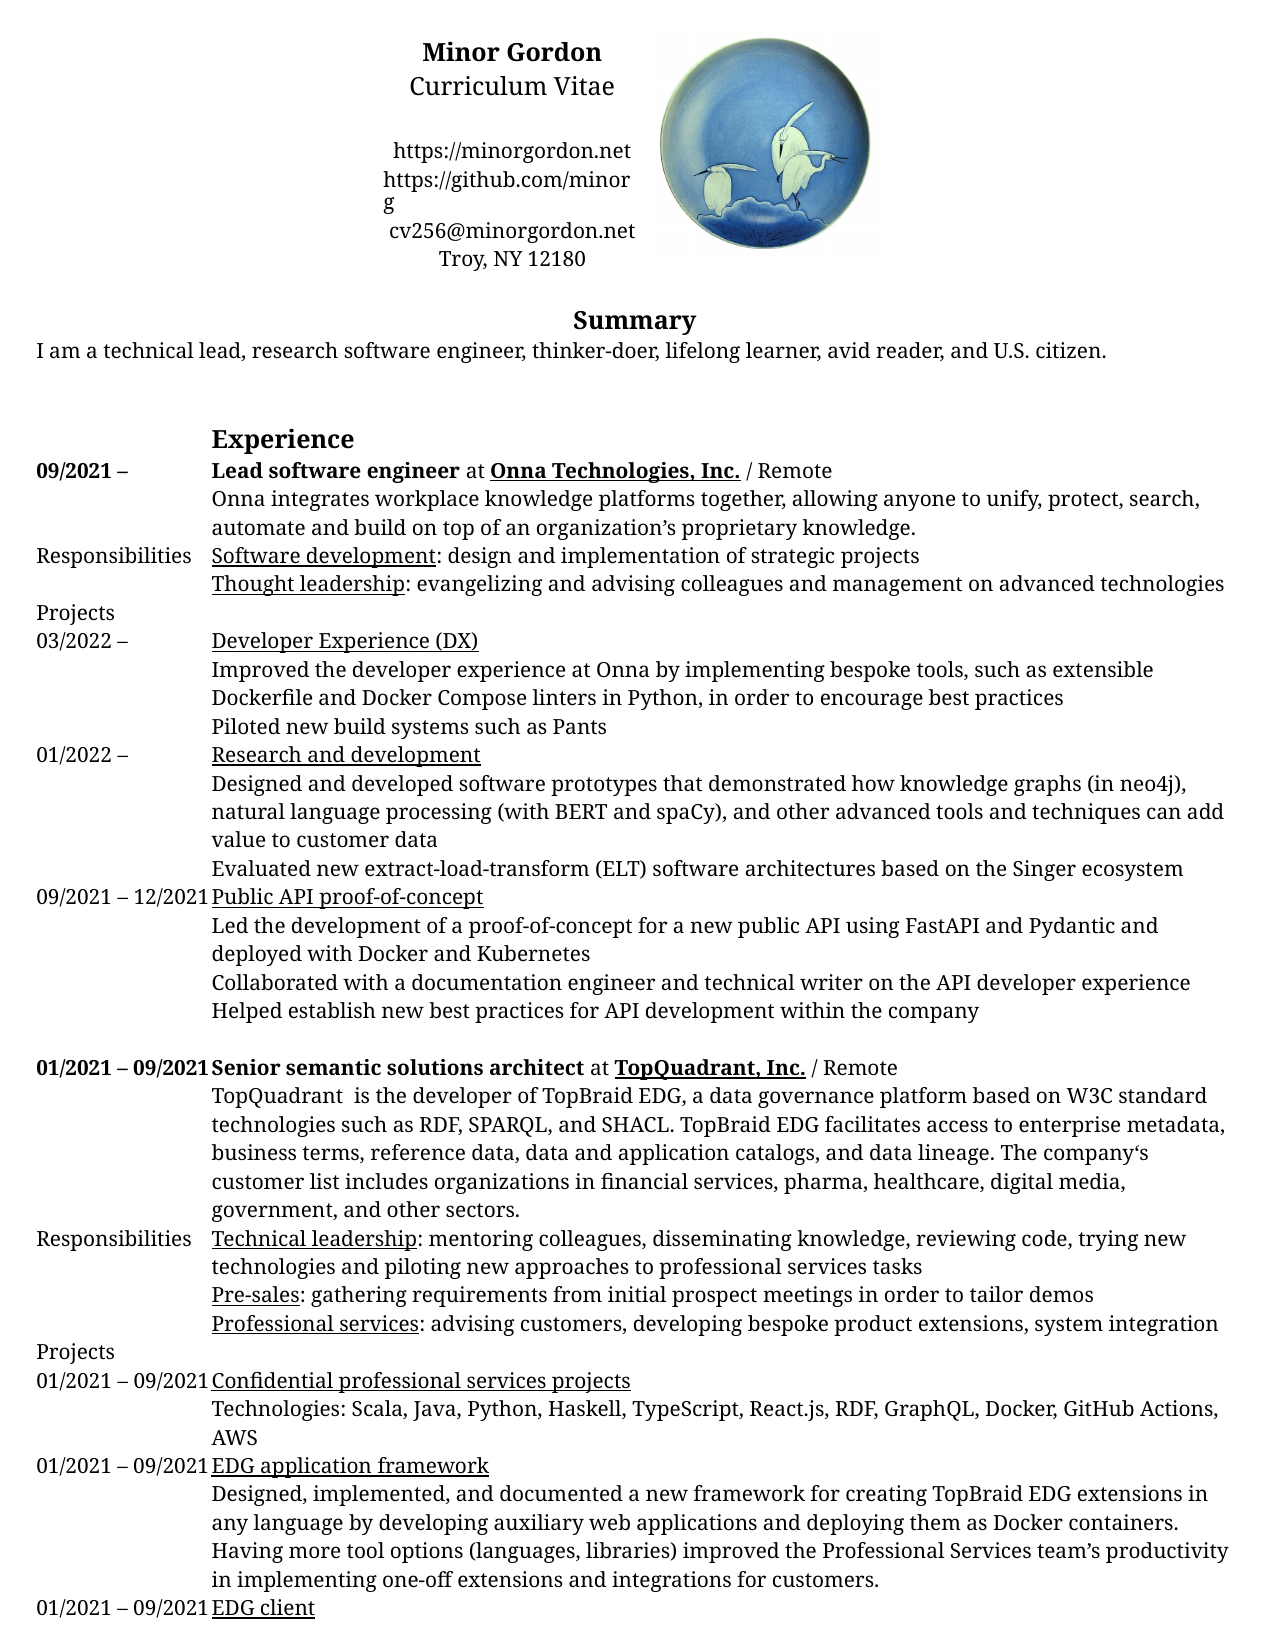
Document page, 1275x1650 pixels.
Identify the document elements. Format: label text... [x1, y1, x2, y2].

table_cell Technical leadership: mentoring colleagues, disseminating knowledge, reviewing code, trying new technologies and piloting new approaches to professional services tasks Pre-sales: gathering requirements from initial prospect meetings in order to tailor demos Professional services: advising customers, developing bespoke product extensions, system integration [211, 1224, 1239, 1337]
table_cell 09/2021 – 12/2021 [36, 883, 211, 1024]
table_cell [36, 484, 211, 541]
table_cell 09/2021 – [36, 456, 211, 484]
table_cell 01/2021 – 09/2021 [36, 1593, 211, 1622]
table_cell Lead software engineer at Onna Technologies, Inc. / Remote [211, 456, 1239, 484]
table_cell [36, 1480, 211, 1593]
table_header Experience [211, 422, 1239, 456]
table_cell Developer Experience (DX) Improved the developer experience at Onna by implementing bespoke tools, such as extensible Dockerfile and Docker Compose linters in Python, in order to encourage best practices Piloted new build systems such as Pants [211, 626, 1239, 740]
table_cell Responsibilities [36, 1224, 211, 1337]
table_cell [36, 1025, 211, 1053]
table_cell [211, 1025, 1239, 1053]
table_cell 03/2022 – [36, 626, 211, 740]
table_cell Confidential professional services projects Technologies: Scala, Java, Python, Haskell, TypeScript, React.js, RDF, GraphQL, Docker, GitHub Actions, AWS [211, 1366, 1239, 1451]
table_cell 01/2022 – [36, 740, 211, 882]
table_cell 01/2021 – 09/2021 [36, 1053, 211, 1081]
table_cell [211, 598, 1239, 626]
table_cell Responsibilities [36, 541, 211, 598]
table_cell [36, 1081, 211, 1224]
table_cell [211, 1338, 1239, 1366]
table_cell Projects [36, 598, 211, 626]
table_cell Public API proof-of-concept Led the development of a proof-of-concept for a new public API using FastAPI and Pydantic and deployed with Docker and Kubernetes Collaborated with a documentation engineer and technical writer on the API developer experience Helped establish new best practices for API development within the company [211, 883, 1239, 1024]
table_cell Projects [36, 1338, 211, 1366]
table_cell Research and development Designed and developed software prototypes that demonstrated how knowledge graphs (in neo4j), natural language processing (with BERT and spaCy), and other advanced tools and techniques can add value to customer data Evaluated new extract-load-transform (ELT) software architectures based on the Singer ecosystem [211, 740, 1239, 882]
table_cell EDG application framework [211, 1451, 1239, 1479]
picture [649, 27, 882, 260]
table_cell TopQuadrant is the developer of TopBraid EDG, a data governance platform based on W3C standard technologies such as RDF, SPARQL, and SHACL. TopBraid EDG facilitates access to enterprise metadata, business terms, reference data, data and application catalogs, and data lineage. The company‘s customer list includes organizations in financial services, pharma, healthcare, digital media, government, and other sectors. [211, 1081, 1239, 1224]
table_cell EDG client [211, 1593, 1239, 1622]
table_cell 01/2021 – 09/2021 [36, 1451, 211, 1479]
table_cell Onna integrates workplace knowledge platforms together, allowing anyone to unify, protect, search, automate and build on top of an organization’s proprietary knowledge. [211, 484, 1239, 541]
table_cell I am a technical lead, research software engineer, thinker-doer, lifelong learner, avid reader, and U.S. citizen. [36, 336, 1240, 365]
table_cell Designed, implemented, and documented a new framework for creating TopBraid EDG extensions in any language by developing auxiliary web applications and deploying them as Docker containers. Having more tool options (languages, libraries) improved the Professional Services team’s productivity in implementing one-off extensions and integrations for customers. [211, 1480, 1239, 1593]
table_header Summary [36, 303, 1240, 336]
table_cell Senior semantic solutions architect at TopQuadrant, Inc. / Remote [211, 1053, 1239, 1081]
table_header [36, 422, 211, 456]
table_cell Software development: design and implementation of strategic projects Thought leadership: evangelizing and advising colleagues and management on advanced technologies [211, 541, 1239, 598]
table_cell 01/2021 – 09/2021 [36, 1366, 211, 1451]
